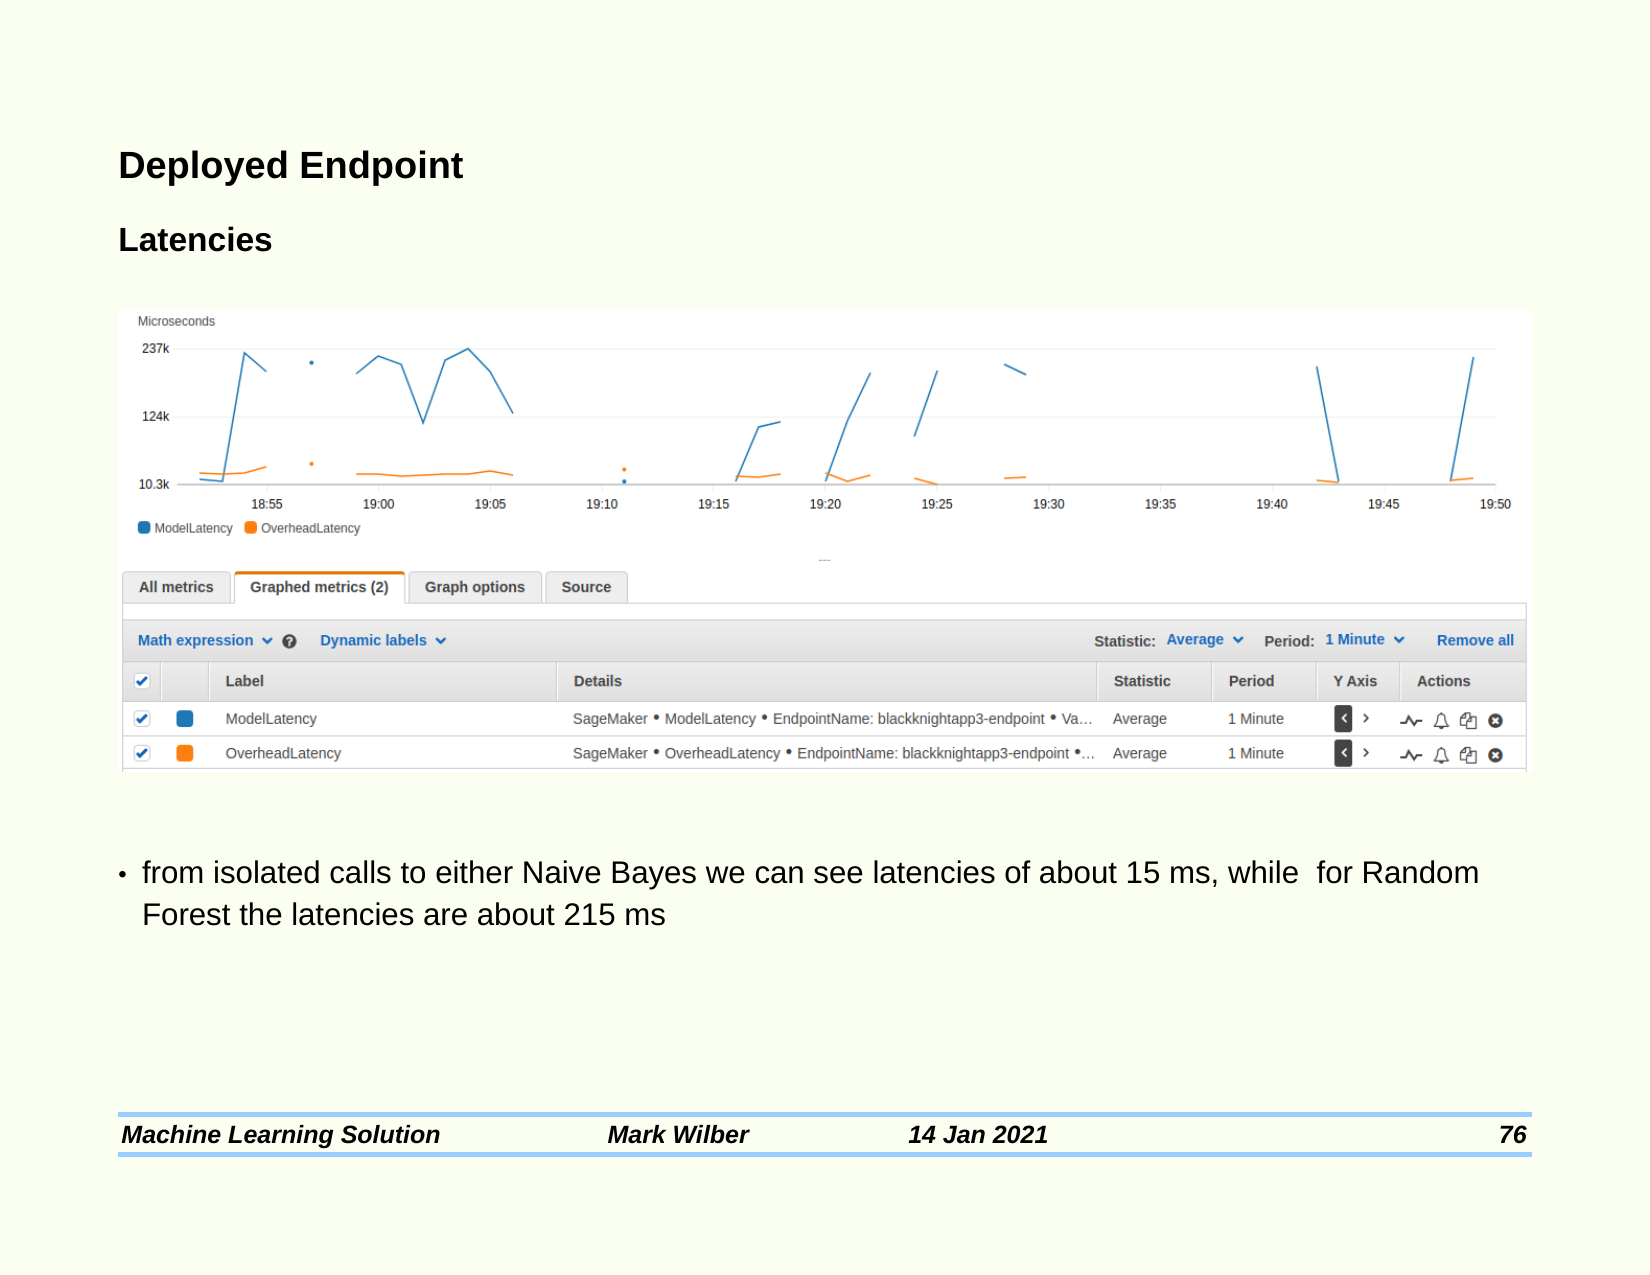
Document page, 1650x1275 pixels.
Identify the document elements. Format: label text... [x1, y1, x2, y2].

subtitle Latencies [118, 220, 1532, 259]
list from isolated calls to either Naive Bayes we can see latencies of about 15 ms, while for Random Forest the latencies are about 215 ms [118, 854, 1532, 932]
picture [118, 310, 1532, 772]
subtitle Deployed Endpoint [118, 143, 1532, 187]
